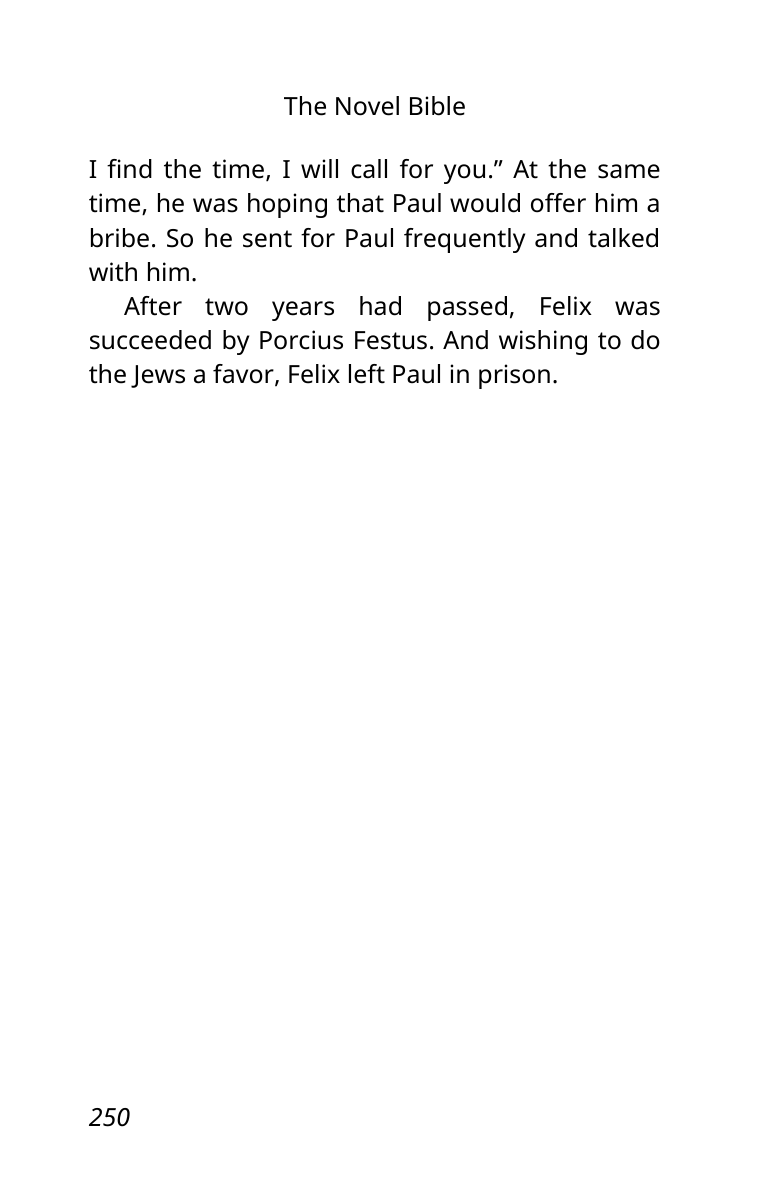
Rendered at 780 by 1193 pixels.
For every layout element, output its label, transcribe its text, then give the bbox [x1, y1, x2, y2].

text I find the time, I will call for you.” At the same time, he was hoping that Paul would offer him a bribe. So he sent for Paul frequently and talked with him. [88, 152, 661, 288]
text After two years had passed, Felix was succeeded by Porcius Festus. And wishing to do the Jews a favor, Felix left Paul in prison. [88, 288, 661, 391]
